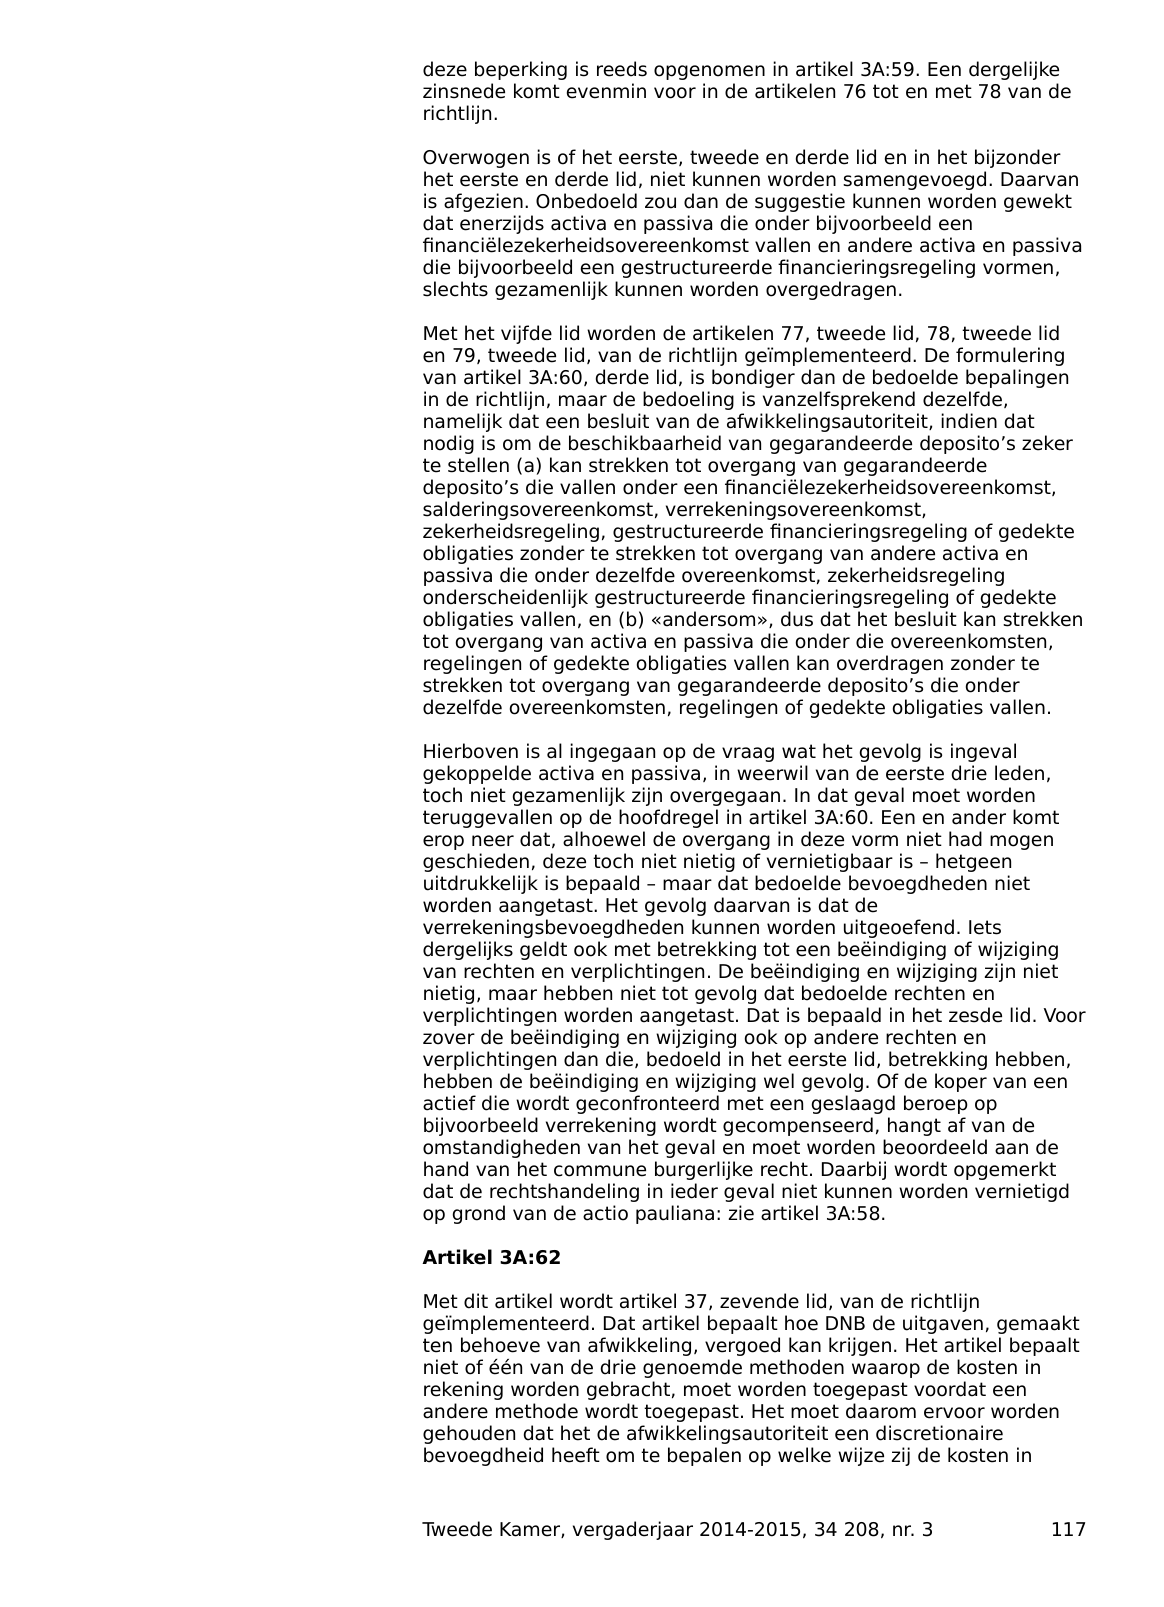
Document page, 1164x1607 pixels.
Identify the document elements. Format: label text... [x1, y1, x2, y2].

text Overwogen is of het eerste, tweede en derde lid en in het bijzonder het eerste en derde lid, niet kunnen worden samengevoegd. Daarvan is afgezien. Onbedoeld zou dan de suggestie kunnen worden gewekt dat enerzijds activa en passiva die onder bijvoorbeeld een financiëlezekerheidsovereenkomst vallen en andere activa en passiva die bijvoorbeeld een gestructureerde financieringsregeling vormen, slechts gezamenlijk kunnen worden overgedragen. [422, 147, 1087, 301]
text Met dit artikel wordt artikel 37, zevende lid, van de richtlijn geïmplementeerd. Dat artikel bepaalt hoe DNB de uitgaven, gemaakt ten behoeve van afwikkeling, vergoed kan krijgen. Het artikel bepaalt niet of één van de drie genoemde methoden waarop de kosten in rekening worden gebracht, moet worden toegepast voordat een andere methode wordt toegepast. Het moet daarom ervoor worden gehouden dat het de afwikkelingsautoriteit een discretionaire bevoegdheid heeft om te bepalen op welke wijze zij de kosten in [422, 1291, 1087, 1467]
text Met het vijfde lid worden de artikelen 77, tweede lid, 78, tweede lid en 79, tweede lid, van de richtlijn geïmplementeerd. De formulering van artikel 3A:60, derde lid, is bondiger dan de bedoelde bepalingen in de richtlijn, maar de bedoeling is vanzelfsprekend dezelfde, namelijk dat een besluit van de afwikkelingsautoriteit, indien dat nodig is om de beschikbaarheid van gegarandeerde deposito’s zeker te stellen (a) kan strekken tot overgang van gegarandeerde deposito’s die vallen onder een financiëlezekerheidsovereenkomst, salderingsovereenkomst, verrekeningsovereenkomst, zekerheidsregeling, gestructureerde financieringsregeling of gedekte obligaties zonder te strekken tot overgang van andere activa en passiva die onder dezelfde overeenkomst, zekerheidsregeling onderscheidenlijk gestructureerde financieringsregeling of gedekte obligaties vallen, en (b) «andersom», dus dat het besluit kan strekken tot overgang van activa en passiva die onder die overeenkomsten, regelingen of gedekte obligaties vallen kan overdragen zonder te strekken tot overgang van gegarandeerde deposito’s die onder dezelfde overeenkomsten, regelingen of gedekte obligaties vallen. [422, 323, 1087, 719]
subtitle Artikel 3A:62 [422, 1247, 1087, 1269]
text Hierboven is al ingegaan op de vraag wat het gevolg is ingeval gekoppelde activa en passiva, in weerwil van de eerste drie leden, toch niet gezamenlijk zijn overgegaan. In dat geval moet worden teruggevallen op de hoofdregel in artikel 3A:60. Een en ander komt erop neer dat, alhoewel de overgang in deze vorm niet had mogen geschieden, deze toch niet nietig of vernietigbaar is – hetgeen uitdrukkelijk is bepaald – maar dat bedoelde bevoegdheden niet worden aangetast. Het gevolg daarvan is dat de verrekeningsbevoegdheden kunnen worden uitgeoefend. Iets dergelijks geldt ook met betrekking tot een beëindiging of wijziging van rechten en verplichtingen. De beëindiging en wijziging zijn niet nietig, maar hebben niet tot gevolg dat bedoelde rechten en verplichtingen worden aangetast. Dat is bepaald in het zesde lid. Voor zover de beëindiging en wijziging ook op andere rechten en verplichtingen dan die, bedoeld in het eerste lid, betrekking hebben, hebben de beëindiging en wijziging wel gevolg. Of de koper van een actief die wordt geconfronteerd met een geslaagd beroep op bijvoorbeeld verrekening wordt gecompenseerd, hangt af van de omstandigheden van het geval en moet worden beoordeeld aan de hand van het commune burgerlijke recht. Daarbij wordt opgemerkt dat de rechtshandeling in ieder geval niet kunnen worden vernietigd op grond van de actio pauliana: zie artikel 3A:58. [422, 741, 1087, 1224]
text deze beperking is reeds opgenomen in artikel 3A:59. Een dergelijke zinsnede komt evenmin voor in de artikelen 76 tot en met 78 van de richtlijn. [422, 59, 1087, 125]
